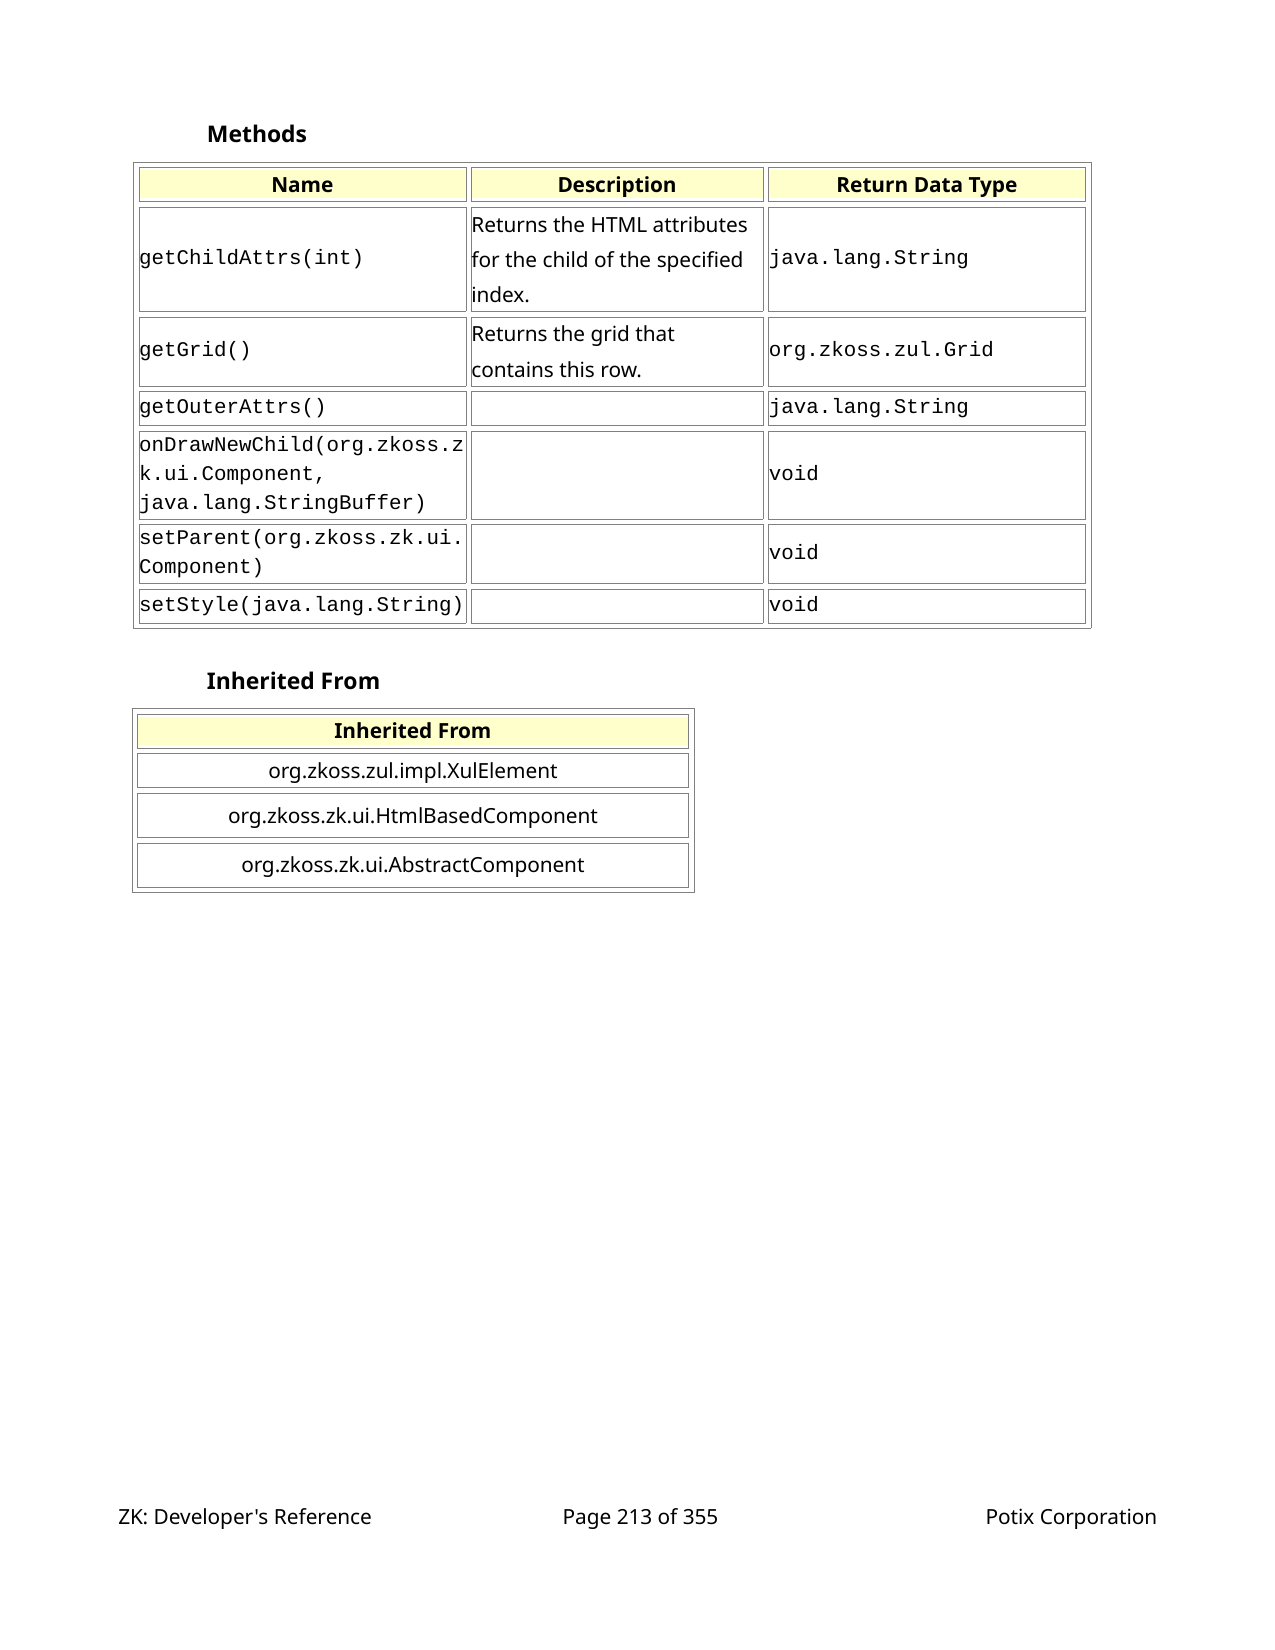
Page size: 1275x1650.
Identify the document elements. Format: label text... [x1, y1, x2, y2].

table_cell getChildAttrs(int) [136, 201, 468, 311]
table_cell org.zkoss.zul.Grid [766, 311, 1088, 386]
table_cell [472, 432, 763, 519]
table_cell [468, 386, 766, 425]
table_cell [468, 425, 766, 519]
table_cell [472, 590, 763, 623]
table_cell setStyle(java.lang.String) [136, 583, 468, 623]
table_cell [472, 392, 763, 425]
table_cell java.lang.String [766, 386, 1088, 425]
table_cell getGrid() [136, 311, 468, 386]
table_cell getOuterAttrs() [136, 386, 468, 425]
table_header Name [136, 163, 468, 201]
table_cell void [766, 519, 1088, 583]
table_cell org.zkoss.zul.impl.XulElement [134, 748, 691, 787]
subtitle Methods [207, 118, 1157, 149]
table_cell void [766, 583, 1088, 623]
subtitle Inherited From [207, 665, 1157, 696]
table_cell void [766, 425, 1088, 519]
table_cell Returns the grid that contains this row. [468, 311, 766, 386]
table_header Inherited From [134, 709, 691, 748]
table_cell [472, 525, 763, 583]
table_header Description [468, 163, 766, 201]
table_cell [468, 519, 766, 583]
table_cell Returns the HTML attributes for the child of the specified index. [468, 201, 766, 311]
table_cell java.lang.String [766, 201, 1088, 311]
table_cell setParent(org.zkoss.zk.ui.Component) [136, 519, 468, 583]
table_cell [468, 583, 766, 623]
table_header Return Data Type [766, 163, 1088, 201]
table_cell org.zkoss.zk.ui.HtmlBasedComponent [134, 787, 691, 837]
table_cell org.zkoss.zk.ui.AbstractComponent [134, 837, 691, 887]
table_cell onDrawNewChild(org.zkoss.zk.ui.Component, java.lang.StringBuffer) [136, 425, 468, 519]
